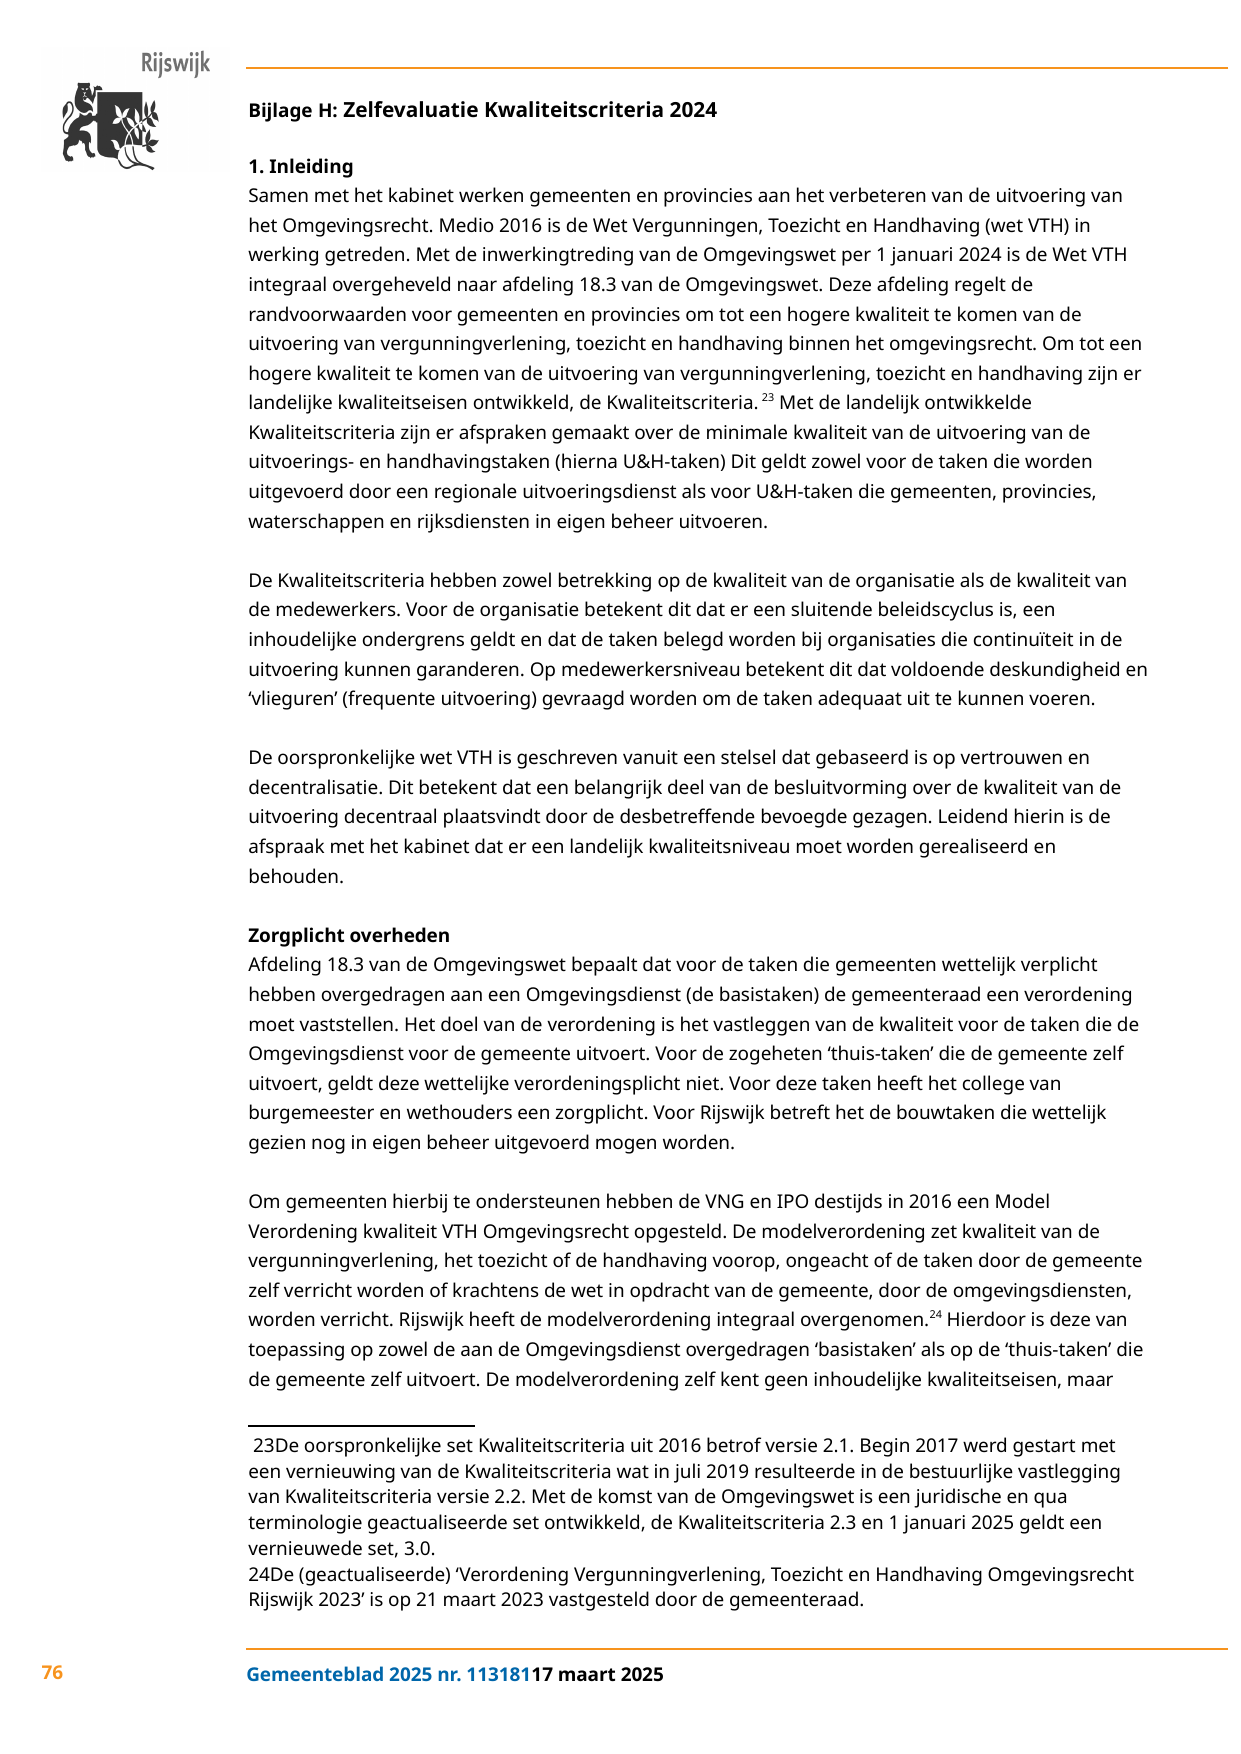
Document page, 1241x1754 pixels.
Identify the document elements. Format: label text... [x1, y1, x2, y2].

text Afdeling 18.3 van de Omgevingswet bepaalt dat voor de taken die gemeenten wettelijk verplicht hebben overgedragen aan een Omgevingsdienst (de basistaken) de gemeenteraad een verordening moet vaststellen. Het doel van de verordening is het vastleggen van de kwaliteit voor de taken die de Omgevingsdienst voor de gemeente uitvoert. Voor de zogeheten ‘thuis-taken’ die de gemeente zelf uitvoert, geldt deze wettelijke verordeningsplicht niet. Voor deze taken heeft het college van burgemeester en wethouders een zorgplicht. Voor Rijswijk betreft het de bouwtaken die wettelijk gezien nog in eigen beheer uitgevoerd mogen worden. [248, 952, 1152, 1155]
text De oorspronkelijke wet VTH is geschreven vanuit een stelsel dat gebaseerd is op vertrouwen en decentralisatie. Dit betekent dat een belangrijk deel van de besluitvorming over de kwaliteit van de uitvoering decentraal plaatsvindt door de desbetreffende bevoegde gezagen. Leidend hierin is de afspraak met het kabinet dat er een landelijk kwaliteitsniveau moet worden gerealiseerd en behouden. [248, 744, 1152, 889]
picture [41, 47, 231, 172]
text Om gemeenten hierbij te ondersteunen hebben de VNG en IPO destijds in 2016 een Model Verordening kwaliteit VTH Omgevingsrecht opgesteld. De modelverordening zet kwaliteit van de vergunningverlening, het toezicht of de handhaving voorop, ongeacht of de taken door de gemeente zelf verricht worden of krachtens de wet in opdracht van de gemeente, door de omgevingsdiensten, worden verricht. Rijswijk heeft de modelverordening integraal overgenomen. Hierdoor is deze van toepassing op zowel de aan de Omgevingsdienst overgedragen ‘basistaken’ als op de ‘thuis-taken’ die de gemeente zelf uitvoert. De modelverordening zelf kent geen inhoudelijke kwaliteitseisen, maar [248, 1188, 1152, 1392]
text Zorgplicht overheden [248, 922, 1152, 948]
text De Kwaliteitscriteria hebben zowel betrekking op de kwaliteit van de organisatie als de kwaliteit van de medewerkers. Voor de organisatie betekent dit dat er een sluitende beleidscyclus is, een inhoudelijke ondergrens geldt en dat de taken belegd worden bij organisaties die continuïteit in de uitvoering kunnen garanderen. Op medewerkersniveau betekent dit dat voldoende deskundigheid en ‘vlieguren’ (frequente uitvoering) gevraagd worden om de taken adequaat uit te kunnen voeren. [248, 567, 1152, 711]
text De oorspronkelijke set Kwaliteitscriteria uit 2016 betrof versie 2.1. Begin 2017 werd gestart met een vernieuwing van de Kwaliteitscriteria wat in juli 2019 resulteerde in de bestuurlijke vastlegging van Kwaliteitscriteria versie 2.2. Met de komst van de Omgevingswet is een juridische en qua terminologie geactualiseerde set ontwikkeld, de Kwaliteitscriteria 2.3 en 1 januari 2025 geldt een vernieuwede set, 3.0. [248, 1432, 1152, 1561]
text De (geactualiseerde) ‘Verordening Vergunningverlening, Toezicht en Handhaving Omgevingsrecht Rijswijk 2023’ is op 21 maart 2023 vastgesteld door de gemeenteraad. [248, 1561, 1152, 1612]
text Samen met het kabinet werken gemeenten en provincies aan het verbeteren van de uitvoering van het Omgevingsrecht. Medio 2016 is de Wet Vergunningen, Toezicht en Handhaving (wet VTH) in werking getreden. Met de inwerkingtreding van de Omgevingswet per 1 januari 2024 is de Wet VTH integraal overgeheveld naar afdeling 18.3 van de Omgevingswet. Deze afdeling regelt de randvoorwaarden voor gemeenten en provincies om tot een hogere kwaliteit te komen van de uitvoering van vergunningverlening, toezicht en handhaving binnen het omgevingsrecht. Om tot een hogere kwaliteit te komen van de uitvoering van vergunningverlening, toezicht en handhaving zijn er landelijke kwaliteitseisen ontwikkeld, de Kwaliteitscriteria. Met de landelijk ontwikkelde Kwaliteitscriteria zijn er afspraken gemaakt over de minimale kwaliteit van de uitvoering van de uitvoerings- en handhavingstaken (hierna U&H-taken) Dit geldt zowel voor de taken die worden uitgevoerd door een regionale uitvoeringsdienst als voor U&H-taken die gemeenten, provincies, waterschappen en rijksdiensten in eigen beheer uitvoeren. [248, 182, 1152, 534]
text Bijlage H: Zelfevaluatie Kwaliteitscriteria 2024 [248, 95, 1152, 123]
text 1. Inleiding [248, 153, 1152, 179]
